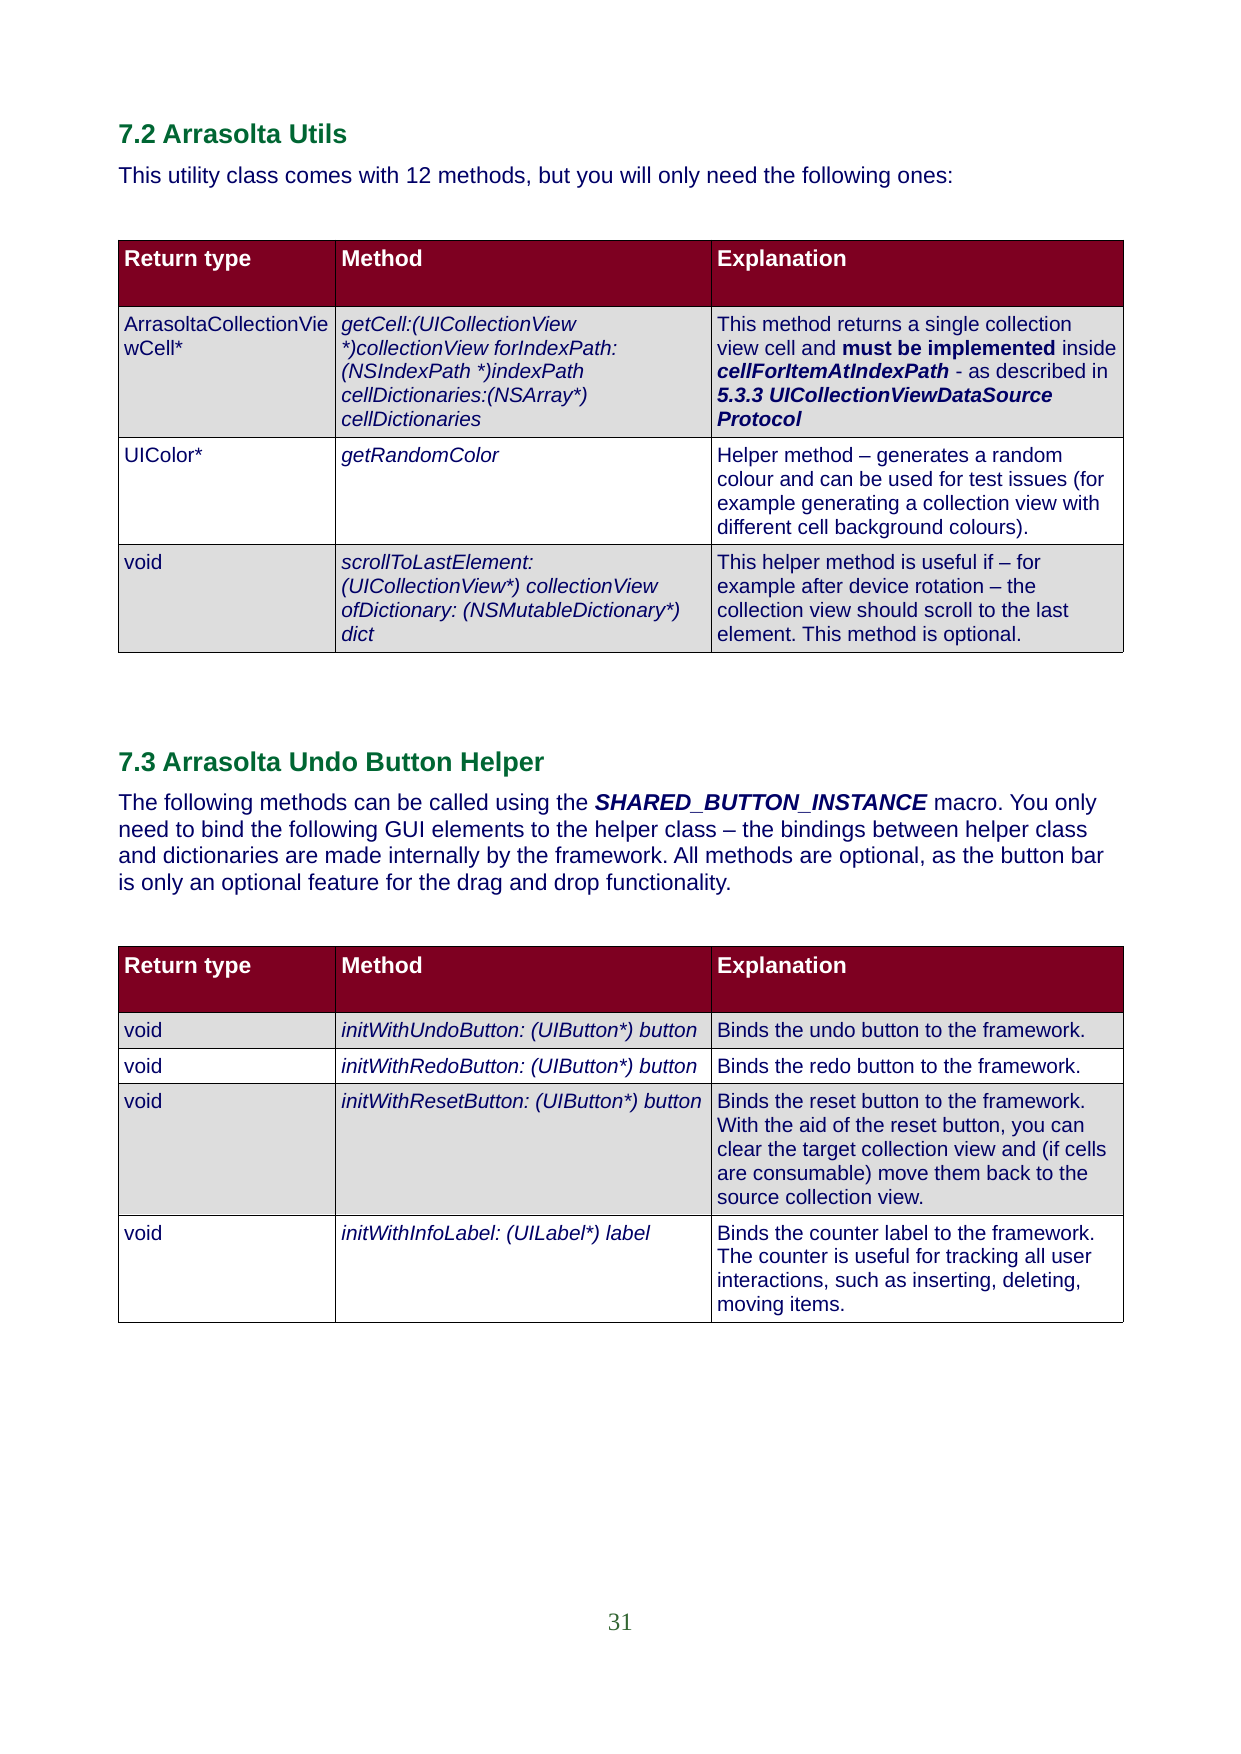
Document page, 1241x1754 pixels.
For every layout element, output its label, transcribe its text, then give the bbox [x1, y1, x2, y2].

table_cell getRandomColor [336, 438, 711, 544]
table_cell UIColor* [119, 438, 335, 544]
table_cell void [119, 1049, 335, 1083]
table_cell initWithUndoButton: (UIButton*) button [336, 1013, 711, 1048]
subtitle 7.2 Arrasolta Utils [118, 118, 1122, 149]
table_cell getCell:(UICollectionView *)collectionView forIndexPath:(NSIndexPath *)indexPath cellDictionaries:(NSArray*) cellDictionaries [336, 307, 711, 437]
table_cell void [119, 1216, 335, 1322]
table_cell void [119, 545, 335, 652]
table_cell scrollToLastElement: (UICollectionView*) collectionView ofDictionary: (NSMutableDictionary*) dict [336, 545, 711, 652]
table_header Method [336, 241, 711, 306]
table_cell initWithRedoButton: (UIButton*) button [336, 1049, 711, 1083]
table_cell Binds the reset button to the framework. With the aid of the reset button, you can clear the target collection view and (if cells are consumable) move them back to the source collection view. [712, 1084, 1123, 1214]
table_cell void [119, 1013, 335, 1048]
table_cell Binds the redo button to the framework. [712, 1049, 1123, 1083]
table_header Method [336, 947, 711, 1012]
table_cell This method returns a single collection view cell and must be implemented inside cellForItemAtIndexPath - as described in 5.3.3 UICollectionViewDataSource Protocol [712, 307, 1123, 437]
table_cell Binds the counter label to the framework. The counter is useful for tracking all user interactions, such as inserting, deleting, moving items. [712, 1216, 1123, 1322]
table_header Explanation [712, 947, 1123, 1012]
table_cell Binds the undo button to the framework. [712, 1013, 1123, 1048]
text This utility class comes with 12 methods, but you will only need the following ones: [118, 162, 1122, 188]
table_cell initWithInfoLabel: (UILabel*) label [336, 1216, 711, 1322]
table_cell ArrasoltaCollectionViewCell* [119, 307, 335, 437]
subtitle 7.3 Arrasolta Undo Button Helper [118, 746, 1122, 777]
table_cell initWithResetButton: (UIButton*) button [336, 1084, 711, 1214]
table_header Return type [119, 947, 335, 1012]
table_header Explanation [712, 241, 1123, 306]
table_cell This helper method is useful if – for example after device rotation – the collection view should scroll to the last element. This method is optional. [712, 545, 1123, 652]
table_cell void [119, 1084, 335, 1214]
table_header Return type [119, 241, 335, 306]
text The following methods can be called using the SHARED_BUTTON_INSTANCE macro. You only need to bind the following GUI elements to the helper class – the bindings between helper class and dictionaries are made internally by the framework. All methods are optional, as the button bar is only an optional feature for the drag and drop functionality. [118, 789, 1122, 895]
table_cell Helper method – generates a random colour and can be used for test issues (for example generating a collection view with different cell background colours). [712, 438, 1123, 544]
